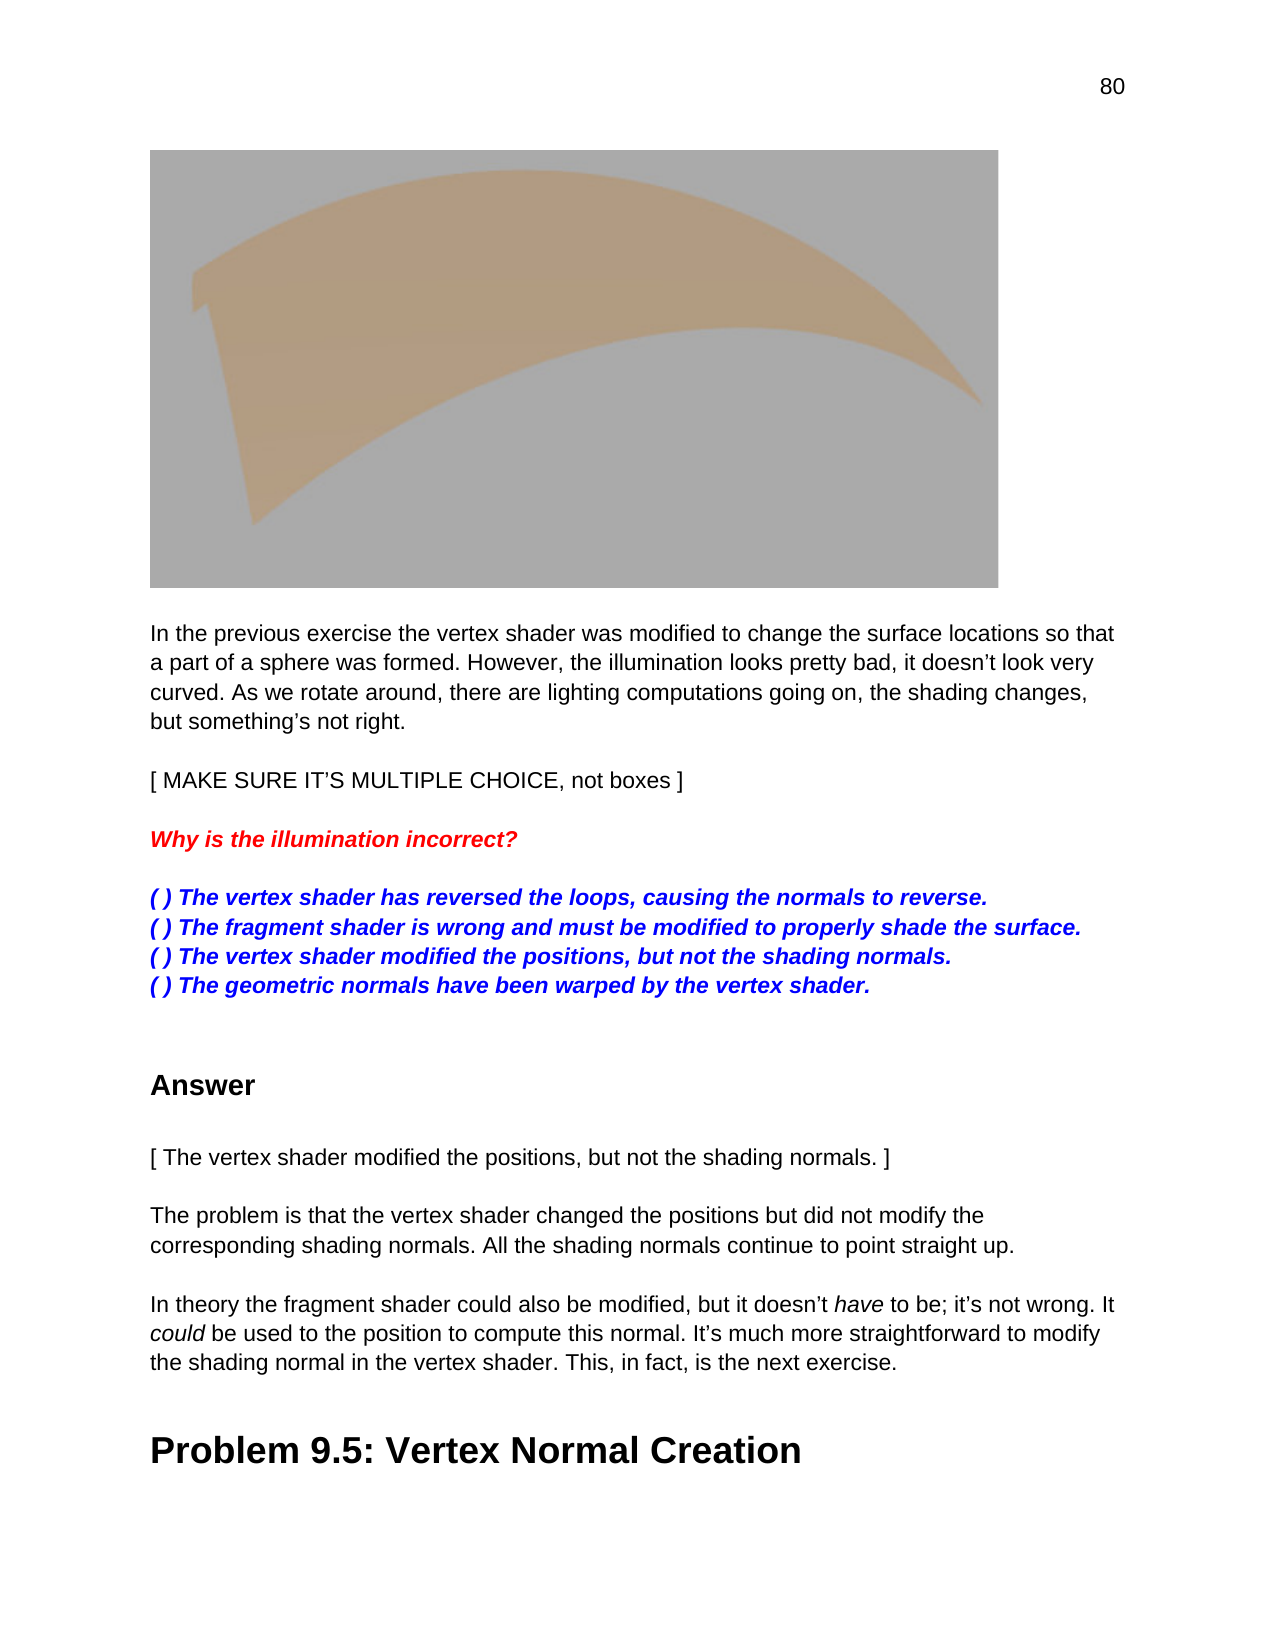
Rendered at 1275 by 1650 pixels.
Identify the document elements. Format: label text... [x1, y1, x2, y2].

text ( ) The vertex shader modified the positions, but not the shading normals. [150, 944, 1125, 969]
text Why is the illumination incorrect? [150, 826, 1125, 852]
picture [150, 150, 999, 588]
text [ MAKE SURE IT’S MULTIPLE CHOICE, not boxes ] [150, 767, 1125, 793]
subtitle Problem 9.5: Vertex Normal Creation [150, 1429, 1125, 1471]
text In theory the fragment shader could also be modified, but it doesn’t have to be; it’s not wrong. It could be used to the position to compute this normal. It’s much more straightforward to modify the shading normal in the vertex shader. This, in fact, is the next exercise. [150, 1291, 1125, 1376]
text [ The vertex shader modified the positions, but not the shading normals. ] [150, 1144, 1125, 1170]
text ( ) The geometric normals have been warped by the vertex shader. [150, 973, 1125, 999]
text The problem is that the vertex shader changed the positions but did not modify the corresponding shading normals. All the shading normals continue to point straight up. [150, 1203, 1125, 1258]
text ( ) The vertex shader has reversed the loops, causing the normals to reverse. [150, 885, 1125, 911]
subtitle Answer [150, 1069, 1125, 1102]
text In the previous exercise the vertex shader was modified to change the surface locations so that a part of a sphere was formed. However, the illumination looks pretty bad, it doesn’t look very curved. As we rotate around, there are lighting computations going on, the shading changes, but something’s not right. [150, 621, 1125, 734]
text ( ) The fragment shader is wrong and must be modified to properly shade the surface. [150, 914, 1125, 940]
